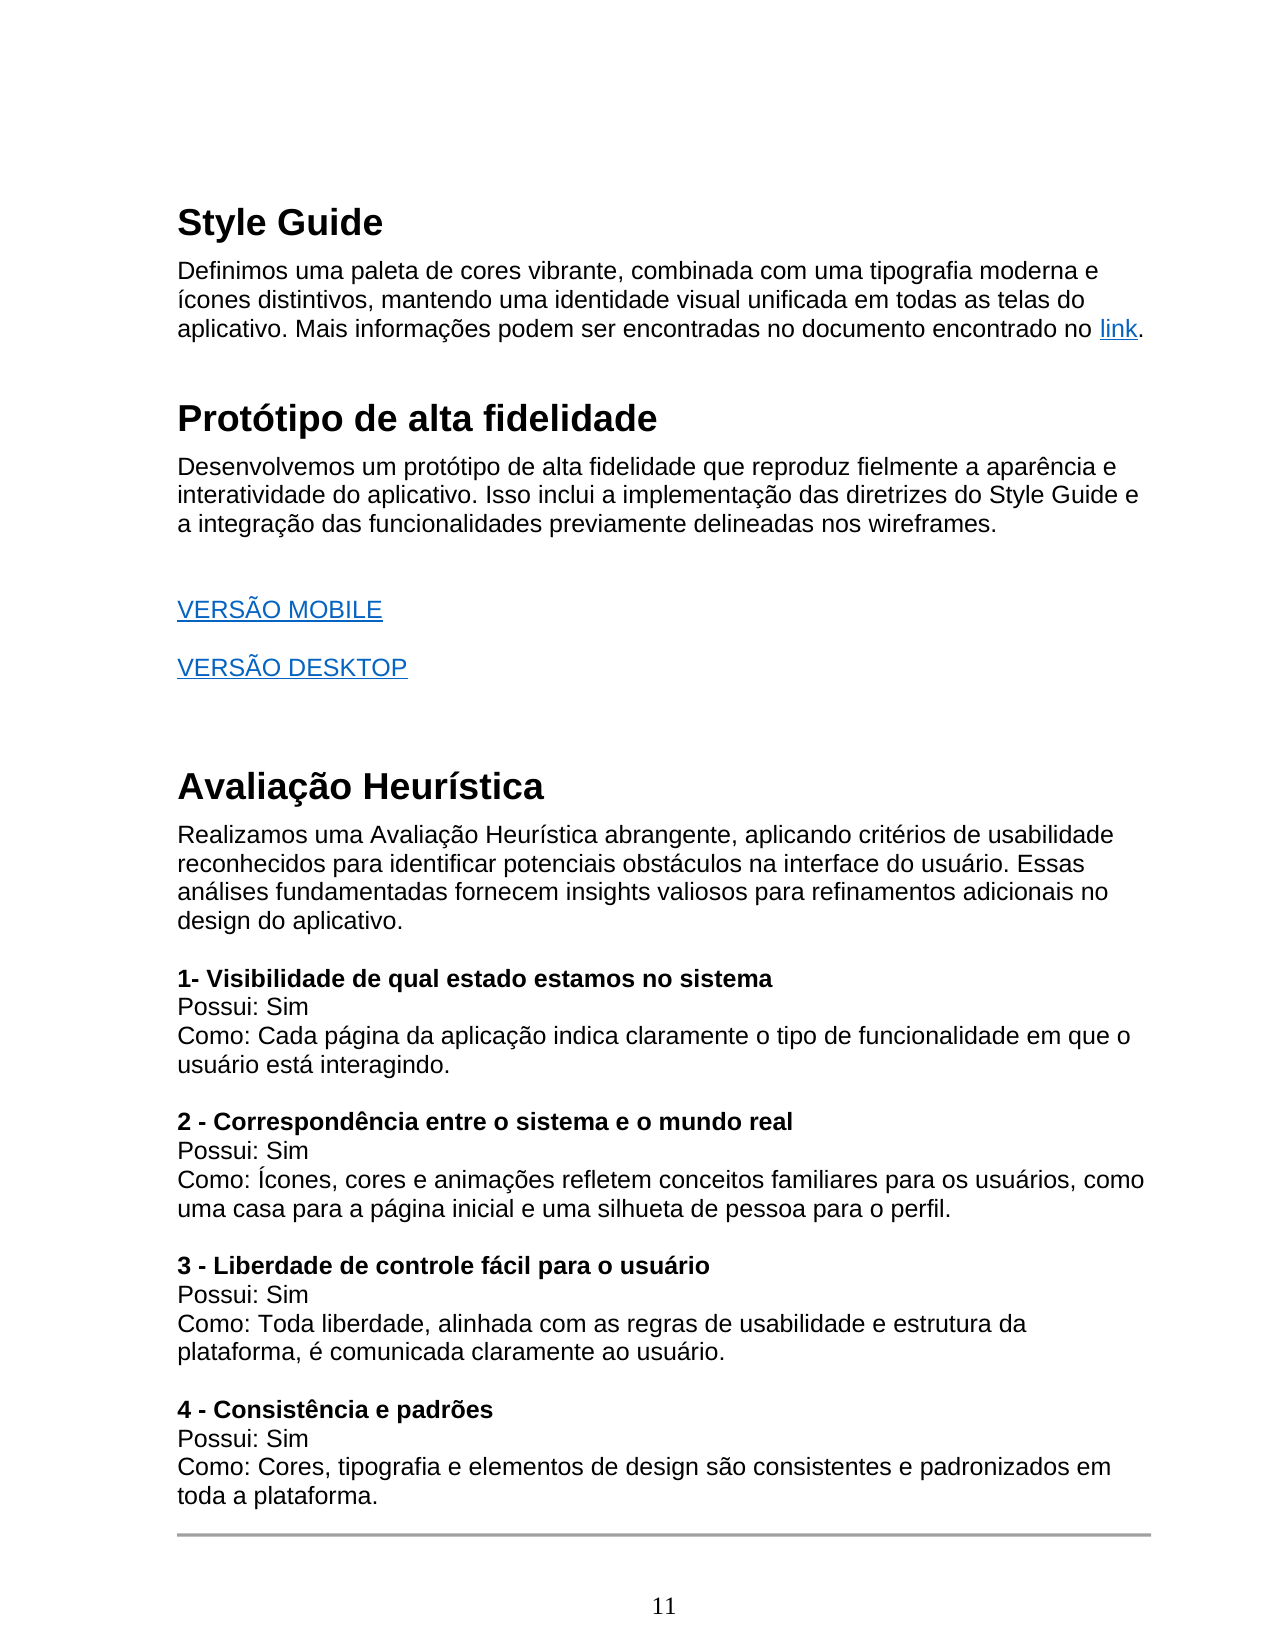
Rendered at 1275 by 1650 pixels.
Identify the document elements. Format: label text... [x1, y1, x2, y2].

text Possui: Sim [177, 1136, 1151, 1165]
text Possui: Sim [177, 1424, 1151, 1452]
text Possui: Sim [177, 992, 1151, 1021]
text Como: Cores, tipografia e elementos de design são consistentes e padronizados em toda a plataforma. [177, 1452, 1151, 1510]
text Como: Toda liberdade, alinhada com as regras de usabilidade e estrutura da plataforma, é comunicada claramente ao usuário. [177, 1309, 1151, 1366]
text VERSÃO DESKTOP [177, 653, 1151, 682]
text Como: Ícones, cores e animações refletem conceitos familiares para os usuários, como uma casa para a página inicial e uma silhueta de pessoa para o perfil. [177, 1165, 1151, 1222]
text 4 - Consistência e padrões [177, 1395, 1151, 1424]
text 1- Visibilidade de qual estado estamos no sistema [177, 964, 1151, 992]
text Como: Cada página da aplicação indica claramente o tipo de funcionalidade em que o usuário está interagindo. [177, 1021, 1151, 1079]
subtitle Protótipo de alta fidelidade [177, 396, 1151, 439]
text Desenvolvemos um protótipo de alta fidelidade que reproduz fielmente a aparência e interatividade do aplicativo. Isso inclui a implementação das diretrizes do Style Guide e a integração das funcionalidades previamente delineadas nos wireframes. [177, 452, 1151, 538]
subtitle Style Guide [177, 201, 1151, 244]
text VERSÃO MOBILE [177, 596, 1151, 624]
text Possui: Sim [177, 1280, 1151, 1309]
text Realizamos uma Avaliação Heurística abrangente, aplicando critérios de usabilidade reconhecidos para identificar potenciais obstáculos na interface do usuário. Essas análises fundamentadas fornecem insights valiosos para refinamentos adicionais no design do aplicativo. [177, 820, 1151, 935]
text 2 - Correspondência entre o sistema e o mundo real [177, 1107, 1151, 1136]
text Definimos uma paleta de cores vibrante, combinada com uma tipografia moderna e ícones distintivos, mantendo uma identidade visual unificada em todas as telas do aplicativo. Mais informações podem ser encontradas no documento encontrado no link. [177, 256, 1151, 342]
subtitle Avaliação Heurística [177, 764, 1151, 807]
text 3 - Liberdade de controle fácil para o usuário [177, 1251, 1151, 1280]
